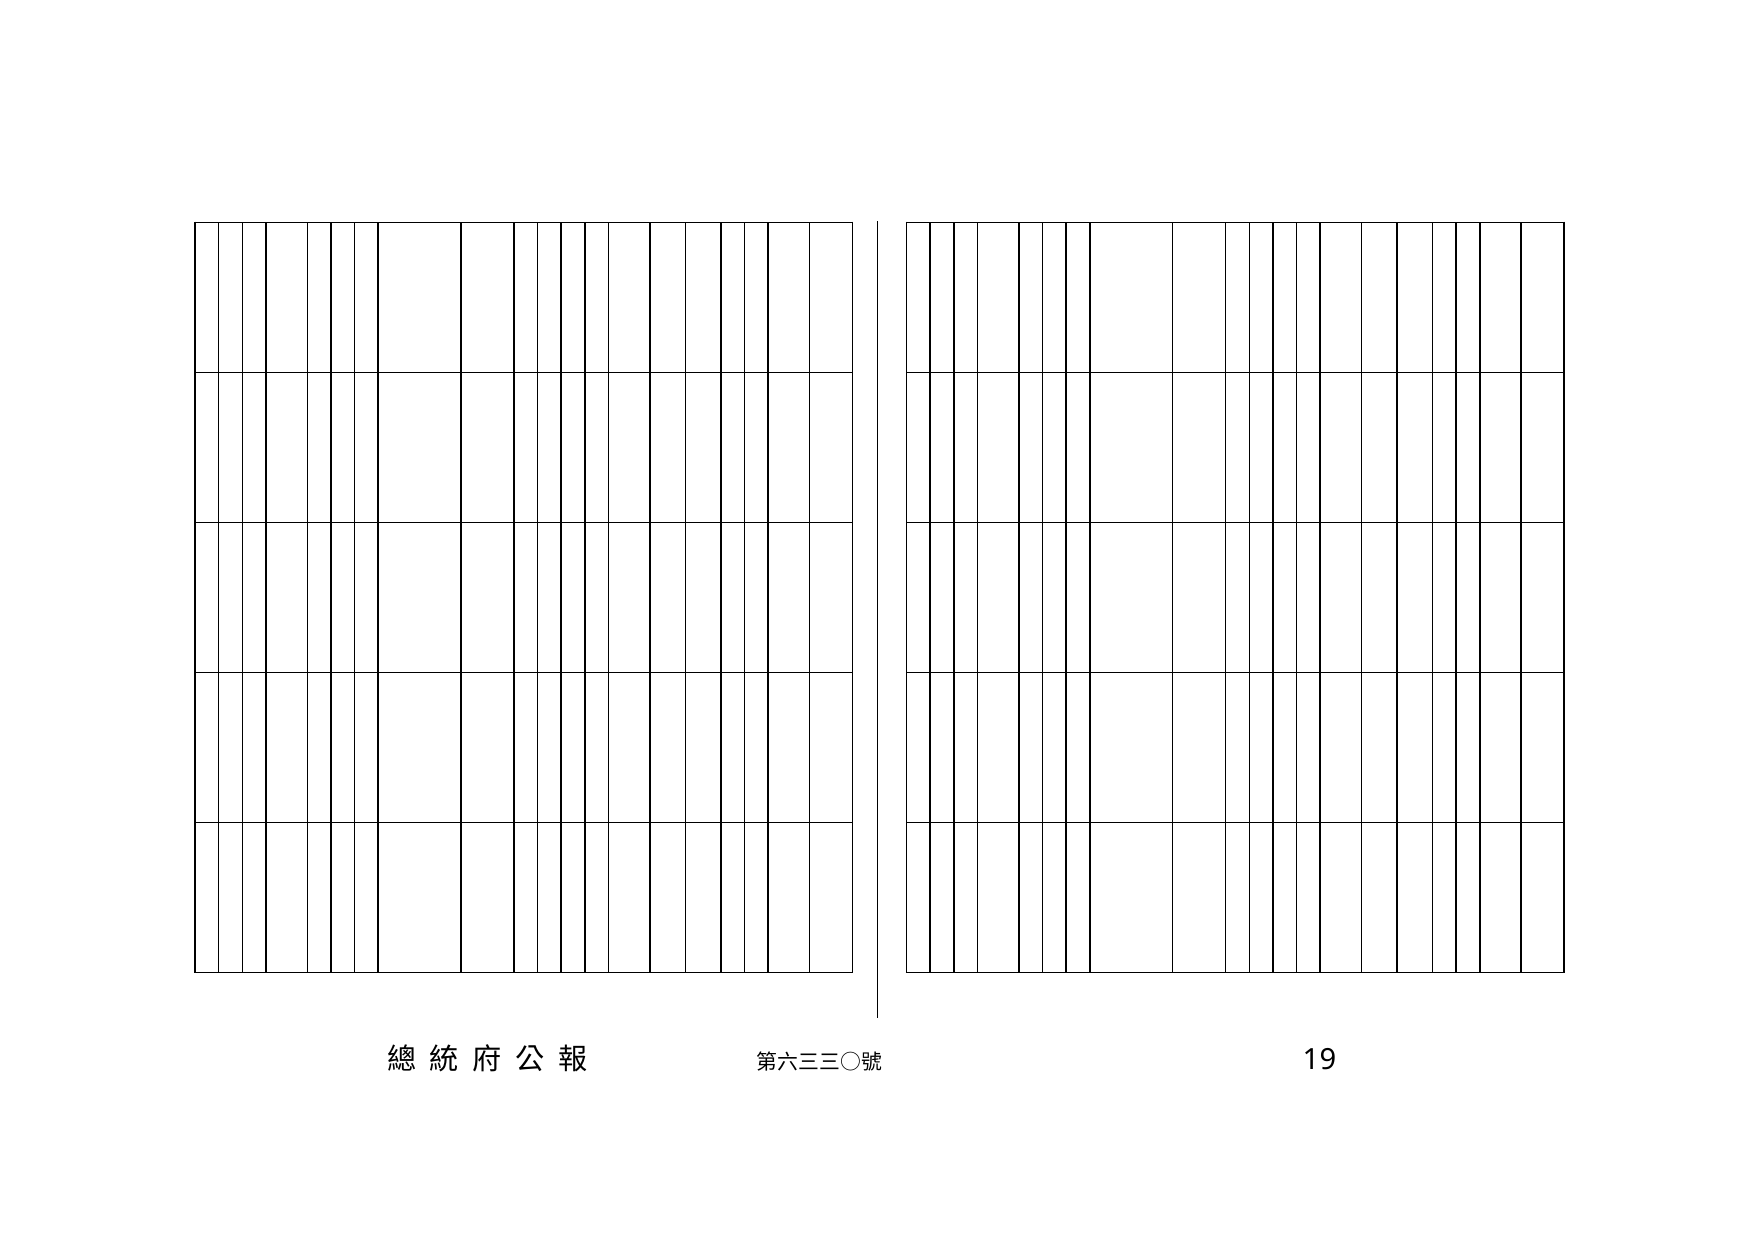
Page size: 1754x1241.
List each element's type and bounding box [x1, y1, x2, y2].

table_cell [332, 673, 354, 822]
table_cell [810, 823, 852, 972]
table_cell [1020, 823, 1042, 972]
table_cell [722, 673, 744, 822]
table_cell [219, 823, 242, 972]
table_cell [267, 373, 307, 522]
table_cell [1173, 373, 1225, 522]
table_cell [1297, 523, 1319, 672]
table_cell [651, 523, 685, 672]
table_cell [651, 373, 685, 522]
table_cell [1020, 523, 1042, 672]
table_cell [1274, 523, 1296, 672]
table_cell [1522, 823, 1563, 972]
table_cell [955, 673, 977, 822]
table_cell [1362, 823, 1396, 972]
table_cell [955, 223, 977, 372]
table_cell [651, 823, 685, 972]
table_cell [1067, 373, 1089, 522]
table_cell [810, 523, 852, 672]
table_cell [379, 523, 460, 672]
table_cell [1457, 823, 1479, 972]
table_cell [1457, 373, 1479, 522]
table_cell [332, 823, 354, 972]
table_cell [586, 823, 608, 972]
table_cell [745, 523, 767, 672]
table_cell [907, 823, 929, 972]
table_cell [745, 673, 767, 822]
table_cell [1274, 823, 1296, 972]
table_cell [686, 523, 720, 672]
table_cell [1226, 373, 1249, 522]
table_cell [562, 823, 584, 972]
table_cell [1481, 673, 1520, 822]
table_cell [1481, 223, 1520, 372]
table_cell [1522, 373, 1563, 522]
table_cell [1433, 823, 1455, 972]
table_cell [1091, 823, 1172, 972]
table_cell [515, 523, 537, 672]
table_cell [1481, 373, 1520, 522]
table_cell [379, 673, 460, 822]
table_cell [1250, 523, 1272, 672]
table_cell [462, 373, 513, 522]
table_cell [538, 673, 560, 822]
table_cell [1173, 673, 1225, 822]
table_cell [243, 373, 265, 522]
table_cell [196, 523, 218, 672]
table_cell [769, 223, 809, 372]
table_cell [462, 673, 513, 822]
table_cell [586, 223, 608, 372]
table_cell [562, 223, 584, 372]
table_cell [1020, 373, 1042, 522]
table_cell [907, 523, 929, 672]
table_cell [308, 823, 330, 972]
table_cell [515, 373, 537, 522]
table_cell [609, 673, 649, 822]
table_cell [769, 673, 809, 822]
table_cell [1362, 673, 1396, 822]
table_cell [562, 523, 584, 672]
table_cell [745, 823, 767, 972]
table_cell [538, 373, 560, 522]
table_cell [651, 673, 685, 822]
table_cell [1173, 823, 1225, 972]
table_cell [219, 223, 242, 372]
table_cell [978, 823, 1018, 972]
table_cell [1067, 823, 1089, 972]
table_cell [1522, 223, 1563, 372]
table_cell [1457, 523, 1479, 672]
table_cell [1067, 223, 1089, 372]
table_cell [1362, 523, 1396, 672]
table_cell [332, 523, 354, 672]
table_cell [308, 223, 330, 372]
table_cell [1321, 823, 1361, 972]
table_cell [355, 223, 377, 372]
table_cell [355, 673, 377, 822]
table_cell [1398, 223, 1432, 372]
table_cell [1250, 823, 1272, 972]
table_cell [1067, 673, 1089, 822]
table_cell [1362, 373, 1396, 522]
table_cell [931, 523, 953, 672]
table_cell [1398, 823, 1432, 972]
table_cell [745, 373, 767, 522]
table_cell [931, 373, 953, 522]
table_cell [609, 823, 649, 972]
table_cell [562, 673, 584, 822]
table_cell [196, 673, 218, 822]
table_cell [609, 523, 649, 672]
table_cell [1043, 523, 1065, 672]
table_cell [196, 373, 218, 522]
table_cell [1398, 523, 1432, 672]
table_cell [379, 223, 460, 372]
table_cell [562, 373, 584, 522]
table_cell [243, 223, 265, 372]
table_cell [978, 523, 1018, 672]
table_cell [722, 373, 744, 522]
table_cell [586, 523, 608, 672]
table_cell [1433, 523, 1455, 672]
table_cell [462, 523, 513, 672]
table_cell [1433, 673, 1455, 822]
table_cell [462, 823, 513, 972]
table_cell [1522, 523, 1563, 672]
table_cell [219, 373, 242, 522]
table_cell [267, 223, 307, 372]
table_cell [355, 823, 377, 972]
table_cell [745, 223, 767, 372]
table_cell [609, 223, 649, 372]
table_cell [219, 673, 242, 822]
table_cell [308, 673, 330, 822]
table_cell [355, 373, 377, 522]
table_cell [1043, 823, 1065, 972]
table_cell [931, 223, 953, 372]
table_cell [978, 373, 1018, 522]
table_cell [538, 523, 560, 672]
table_cell [1321, 373, 1361, 522]
table_cell [1274, 223, 1296, 372]
table_cell [243, 673, 265, 822]
table_cell [955, 823, 977, 972]
table_cell [267, 523, 307, 672]
table_cell [355, 523, 377, 672]
table_cell [196, 823, 218, 972]
table_cell [686, 373, 720, 522]
table_cell [1321, 673, 1361, 822]
table_cell [586, 373, 608, 522]
table_cell [1297, 673, 1319, 822]
table_cell [1321, 523, 1361, 672]
table_cell [308, 373, 330, 522]
table_cell [1433, 223, 1455, 372]
table_cell [1091, 373, 1172, 522]
table_cell [1043, 673, 1065, 822]
table_cell [1173, 223, 1225, 372]
table_cell [515, 823, 537, 972]
table_cell [769, 823, 809, 972]
table_cell [1091, 673, 1172, 822]
table_cell [1043, 373, 1065, 522]
table_cell [651, 223, 685, 372]
table_cell [1250, 373, 1272, 522]
table_cell [810, 673, 852, 822]
table_cell [769, 523, 809, 672]
table_cell [1297, 823, 1319, 972]
table_cell [1481, 523, 1520, 672]
table_cell [907, 373, 929, 522]
table_cell [955, 373, 977, 522]
table_cell [1043, 223, 1065, 372]
table_cell [686, 823, 720, 972]
table_cell [332, 223, 354, 372]
table_cell [1522, 673, 1563, 822]
table_cell [722, 523, 744, 672]
table_cell [1173, 523, 1225, 672]
table_cell [379, 373, 460, 522]
table_cell [1226, 223, 1249, 372]
table_cell [907, 673, 929, 822]
table_cell [722, 223, 744, 372]
table_cell [722, 823, 744, 972]
table_cell [1091, 523, 1172, 672]
table_cell [267, 823, 307, 972]
table_cell [686, 673, 720, 822]
table_cell [1274, 673, 1296, 822]
table_cell [907, 223, 929, 372]
table_cell [1274, 373, 1296, 522]
table_cell [1297, 373, 1319, 522]
table_cell [196, 223, 218, 372]
table_cell [1226, 673, 1249, 822]
table_cell [1433, 373, 1455, 522]
table_cell [379, 823, 460, 972]
table_cell [686, 223, 720, 372]
table_cell [931, 673, 953, 822]
table_cell [586, 673, 608, 822]
table_cell [978, 673, 1018, 822]
table_cell [978, 223, 1018, 372]
table_cell [1362, 223, 1396, 372]
table_cell [769, 373, 809, 522]
table_cell [1250, 673, 1272, 822]
table_cell [515, 673, 537, 822]
table_cell [1481, 823, 1520, 972]
table_cell [332, 373, 354, 522]
table_cell [1398, 673, 1432, 822]
table_cell [1457, 673, 1479, 822]
table_cell [1067, 523, 1089, 672]
table_cell [267, 673, 307, 822]
table_cell [538, 223, 560, 372]
table_cell [538, 823, 560, 972]
table_cell [243, 823, 265, 972]
table_cell [515, 223, 537, 372]
table_cell [1091, 223, 1172, 372]
table_cell [1457, 223, 1479, 372]
table_cell [308, 523, 330, 672]
table_cell [243, 523, 265, 672]
table_cell [1226, 823, 1249, 972]
table_cell [1250, 223, 1272, 372]
table_cell [1226, 523, 1249, 672]
table_cell [810, 223, 852, 372]
table_cell [1297, 223, 1319, 372]
table_cell [219, 523, 242, 672]
table_cell [1321, 223, 1361, 372]
table_cell [462, 223, 513, 372]
table_cell [955, 523, 977, 672]
table_cell [931, 823, 953, 972]
table_cell [810, 373, 852, 522]
table_cell [609, 373, 649, 522]
table_cell [1398, 373, 1432, 522]
table_cell [1020, 673, 1042, 822]
table_cell [1020, 223, 1042, 372]
